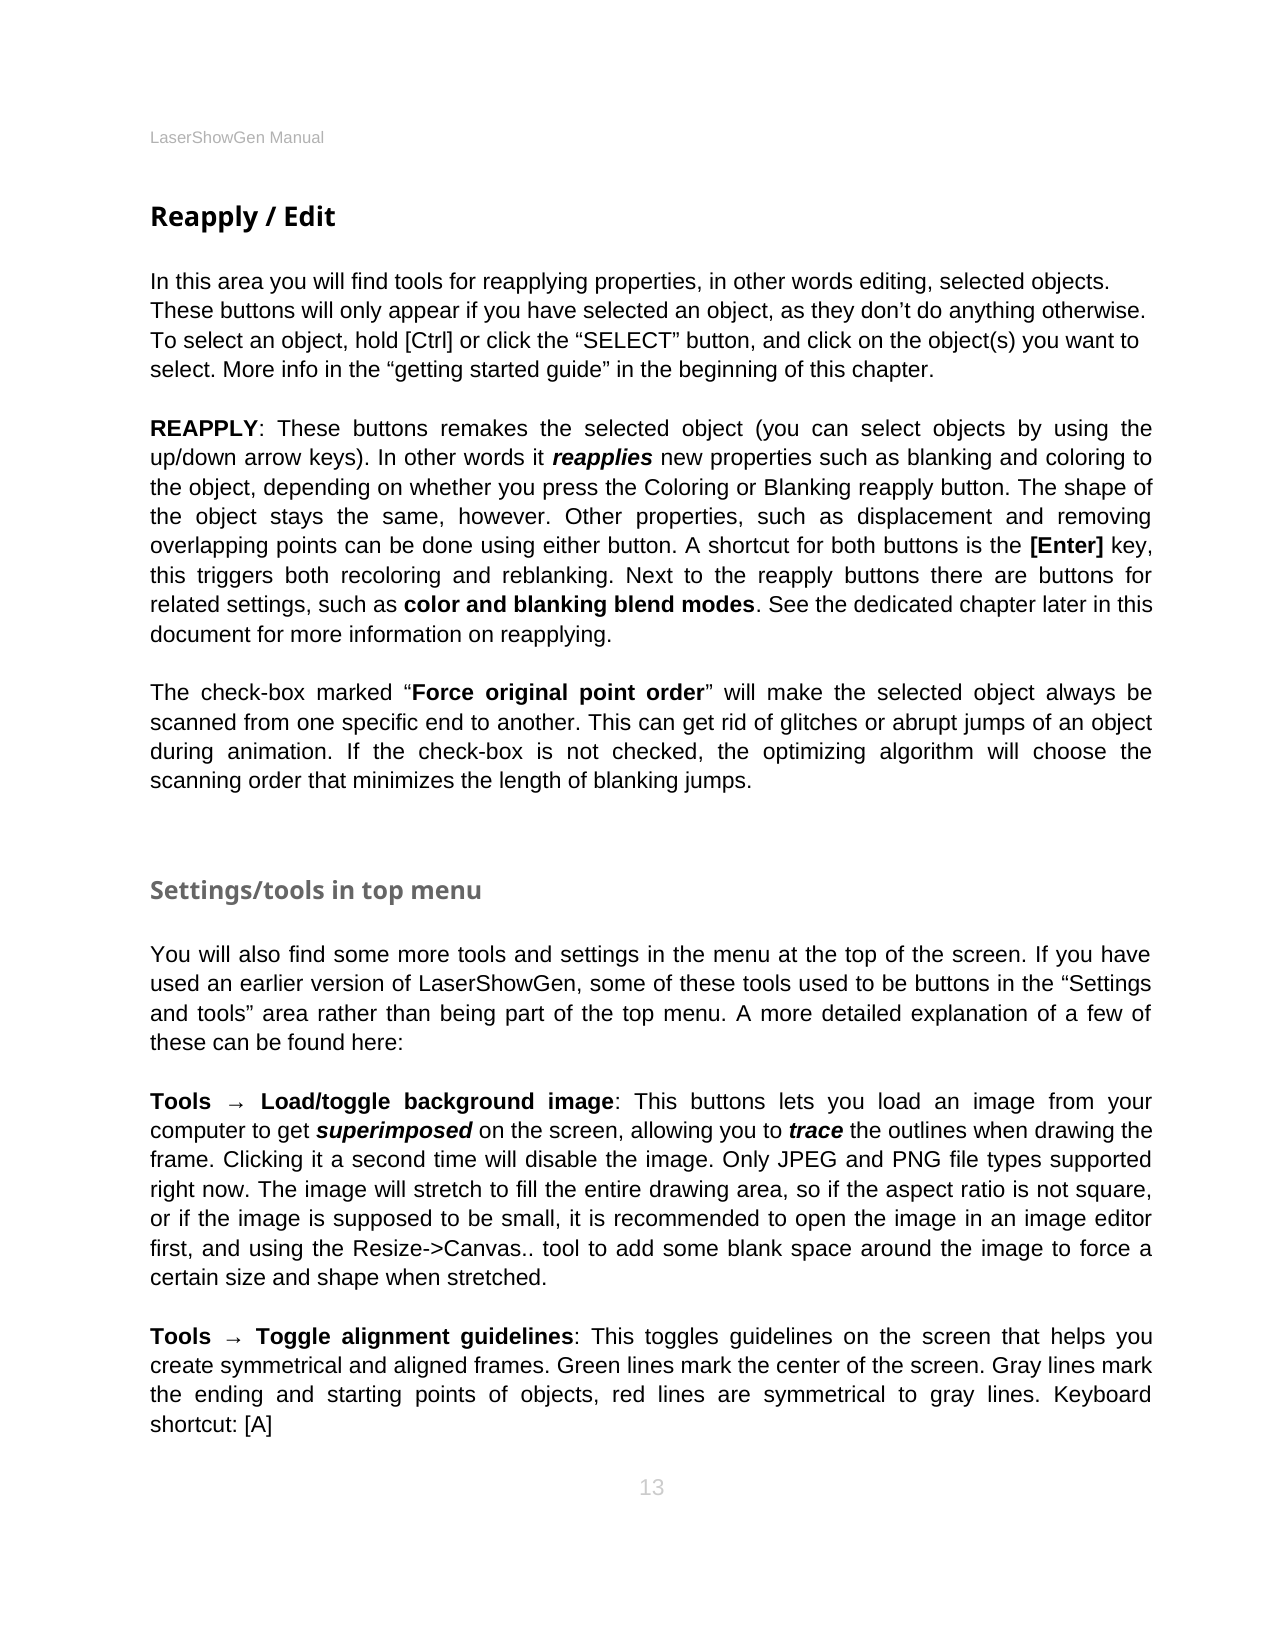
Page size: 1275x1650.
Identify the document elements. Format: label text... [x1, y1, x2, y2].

subtitle Settings/tools in top menu [150, 873, 1153, 907]
text In this area you will find tools for reapplying properties, in other words editing, selected objects. These buttons will only appear if you have selected an object, as they don’t do anything otherwise. To select an object, hold [Ctrl] or click the “SELECT” button, and click on the object(s) you want to select. More info in the “getting started guide” in the beginning of this chapter. [150, 269, 1153, 383]
subtitle Reapply / Edit [150, 197, 1153, 234]
text You will also find some more tools and settings in the menu at the top of the screen. If you have used an earlier version of LaserShowGen, some of these tools used to be buttons in the “Settings and tools” area rather than being part of the top menu. A more detailed explanation of a few of these can be found here: [150, 942, 1153, 1055]
text Tools → Load/toggle background image: This buttons lets you load an image from your computer to get superimposed on the screen, allowing you to trace the outlines when drawing the frame. Clicking it a second time will disable the image. Only JPEG and PNG file types supported right now. The image will stretch to fill the entire drawing area, so if the aspect ratio is not square, or if the image is supposed to be small, it is recommended to open the image in an image editor first, and using the Resize->Canvas.. tool to add some blank space around the image to force a certain size and shape when stretched. [150, 1088, 1153, 1290]
text REAPPLY: These buttons remakes the selected object (you can select objects by using the up/down arrow keys). In other words it reapplies new properties such as blanking and coloring to the object, depending on whether you press the Coloring or Blanking reapply button. The shape of the object stays the same, however. Other properties, such as displacement and removing overlapping points can be done using either button. A shortcut for both buttons is the [Enter] key, this triggers both recoloring and reblanking. Next to the reapply buttons there are buttons for related settings, such as color and blanking blend modes. See the dedicated chapter later in this document for more information on reapplying. [150, 416, 1153, 647]
text The check-box marked “Force original point order” will make the selected object always be scanned from one specific end to another. This can get rid of glitches or abrupt jumps of an object during animation. If the check-box is not checked, the optimizing algorithm will choose the scanning order that minimizes the length of blanking jumps. [150, 680, 1153, 794]
text Tools → Toggle alignment guidelines: This toggles guidelines on the screen that helps you create symmetrical and aligned frames. Green lines mark the center of the screen. Gray lines mark the ending and starting points of objects, red lines are symmetrical to gray lines. Keyboard shortcut: [A] [150, 1323, 1153, 1437]
